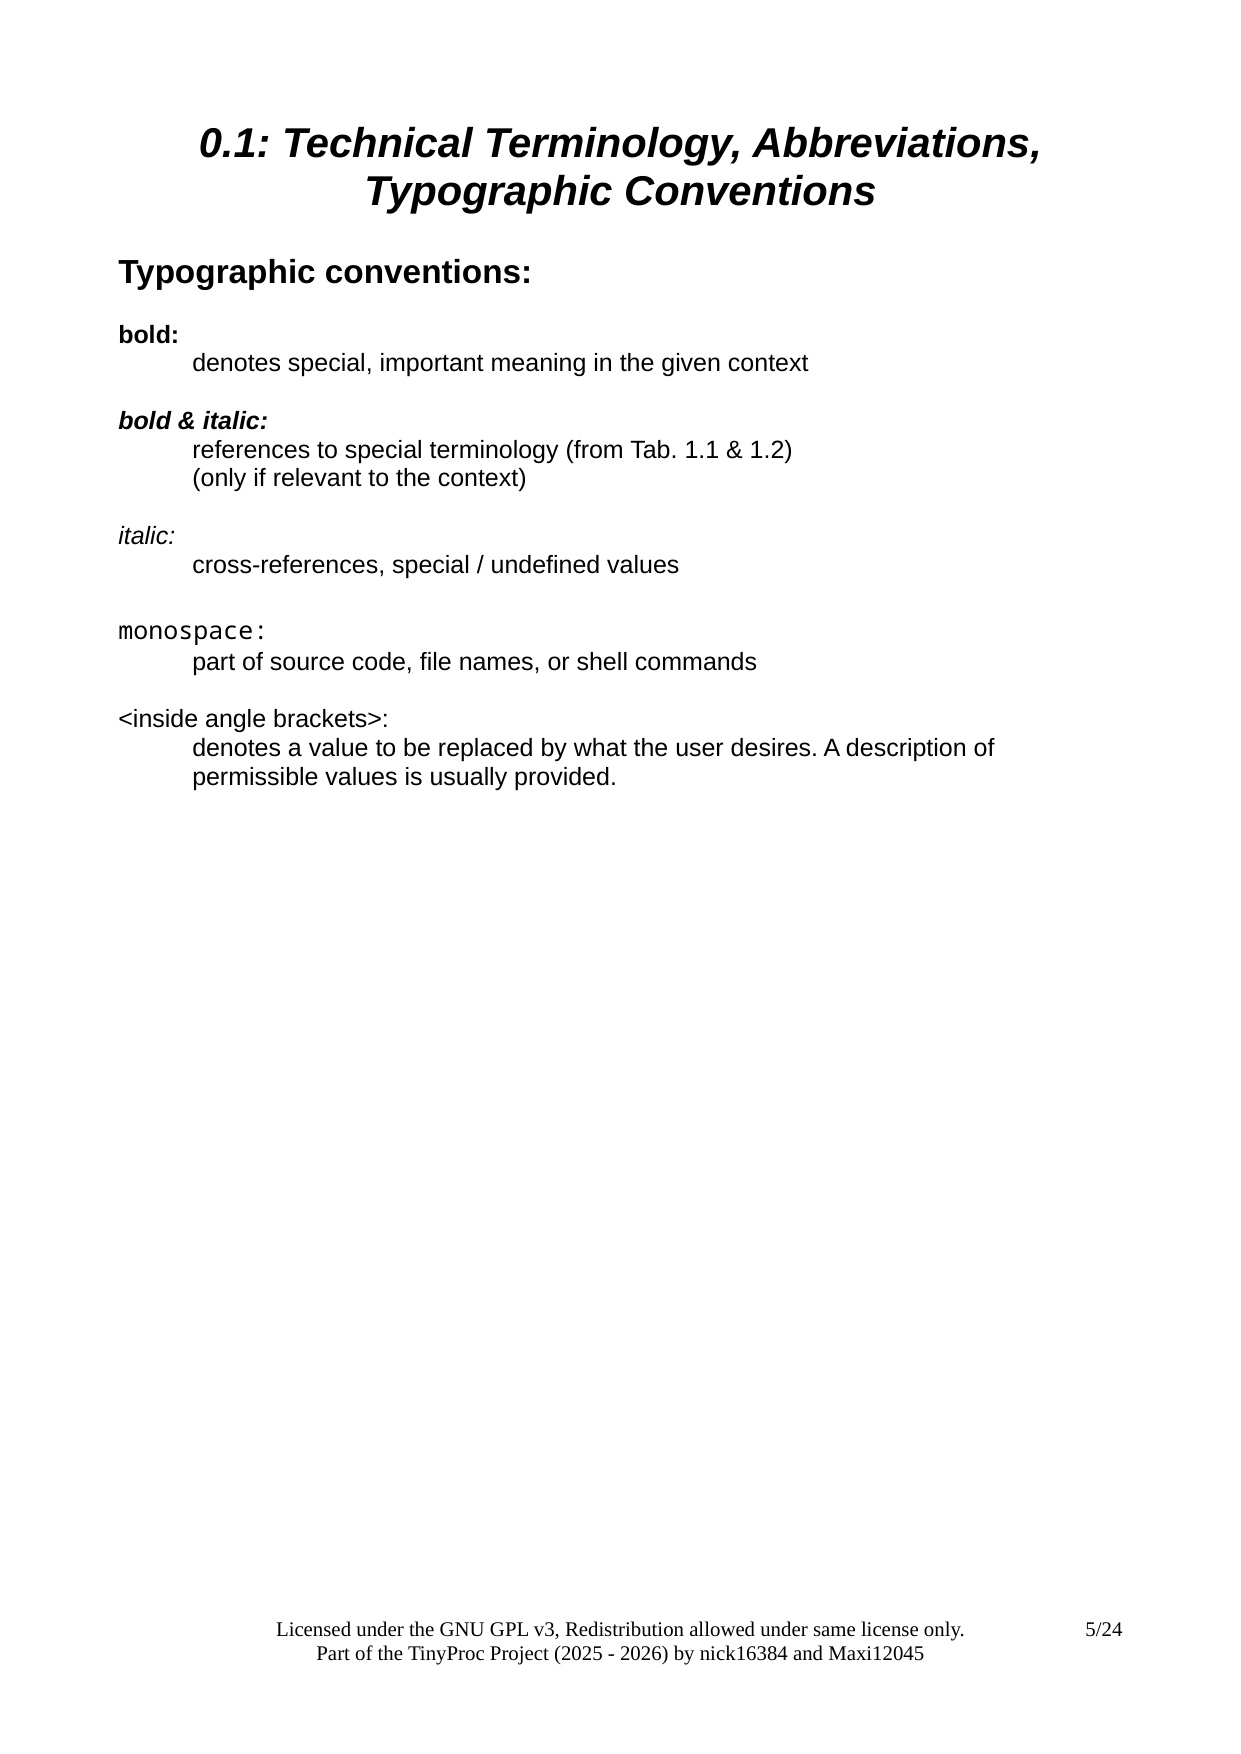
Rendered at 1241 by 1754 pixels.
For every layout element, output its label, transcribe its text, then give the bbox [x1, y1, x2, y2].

text cross-references, special / undefined values [118, 549, 1122, 578]
text monospace: [118, 612, 1122, 646]
text bold & italic: [118, 406, 1122, 434]
text bold: [118, 319, 1122, 348]
text <inside angle brackets>: [118, 704, 1122, 733]
text 0.1: Technical Terminology, Abbreviations, Typographic Conventions [118, 118, 1122, 214]
text (only if relevant to the context) [118, 463, 1122, 492]
text italic: [118, 521, 1122, 549]
text part of source code, file names, or shell commands [118, 646, 1122, 675]
text Typographic conventions: [118, 252, 1122, 291]
text references to special terminology (from Tab. 1.1 & 1.2) [118, 434, 1122, 463]
text denotes special, important meaning in the given context [118, 348, 1122, 377]
text denotes a value to be replaced by what the user desires. A description of permissible values is usually provided. [118, 733, 1122, 790]
